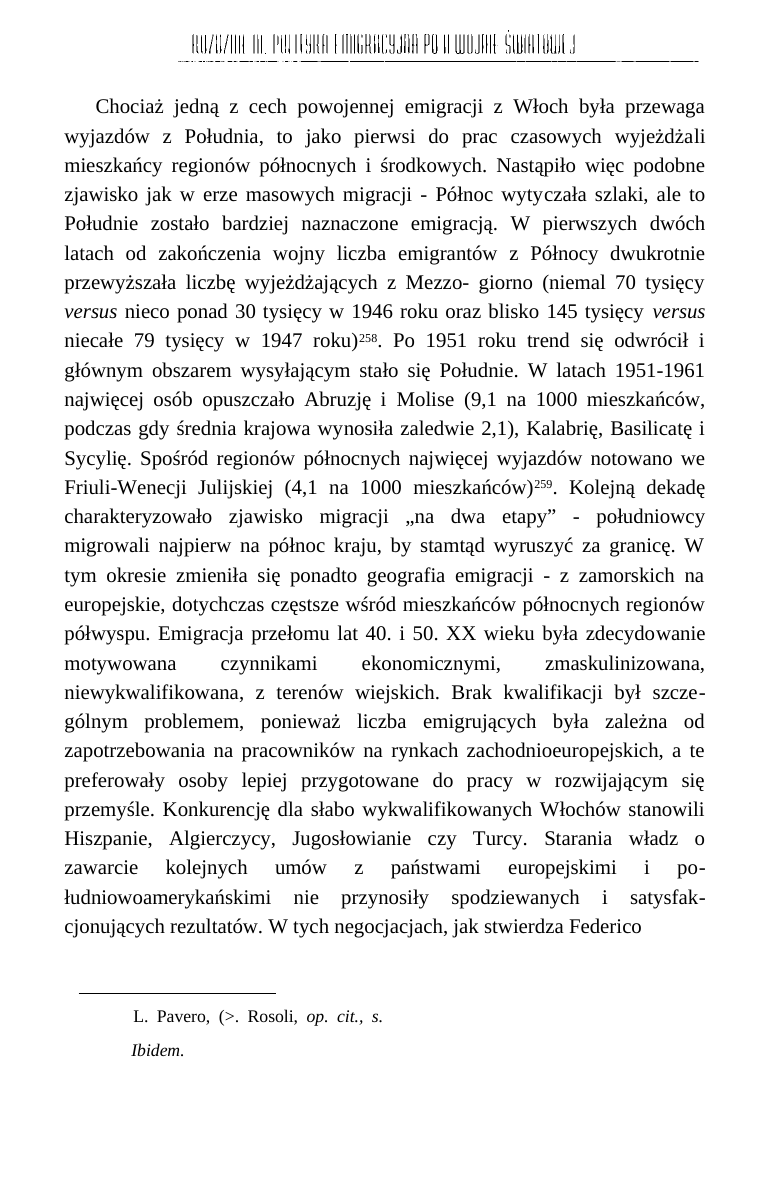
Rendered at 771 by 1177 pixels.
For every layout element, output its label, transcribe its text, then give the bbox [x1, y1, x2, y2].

text Ibidem. [98, 1040, 383, 1060]
picture [178, 30, 699, 62]
text L. Pavero, (>. Rosoli, op. cit., s. 307. [98, 1006, 383, 1029]
text Chociaż jedną z cech powojennej emigracji z Włoch była przewaga wyjazdów z Południa, to jako pierwsi do prac czasowych wyjeżdża­li mieszkańcy regionów północnych i środkowych. Nastąpiło więc podobne zjawisko jak w erze masowych migracji - Północ wyty­czała szlaki, ale to Południe zostało bardziej naznaczone emigracją. W pierwszych dwóch latach od zakończenia wojny liczba emigrantów z Północy dwukrotnie przewyższała liczbę wyjeżdżających z Mezzo- giorno (niemal 70 tysięcy versus nieco ponad 30 tysięcy w 1946 roku oraz blisko 145 tysięcy versus niecałe 79 tysięcy w 1947 roku)258. Po 1951 roku trend się odwrócił i głównym obszarem wysyłającym stało się Południe. W latach 1951-1961 najwięcej osób opuszczało Abruzję i Molise (9,1 na 1000 mieszkańców, podczas gdy średnia krajowa wy­nosiła zaledwie 2,1), Kalabrię, Basilicatę i Sycylię. Spośród regionów północnych najwięcej wyjazdów notowano we Friuli-Wenecji Julijskiej (4,1 na 1000 mieszkańców)259. Kolejną dekadę charakteryzowało zja­wisko migracji „na dwa etapy” - południowcy migrowali najpierw na północ kraju, by stamtąd wyruszyć za granicę. W tym okresie zmieniła się ponadto geografia emigracji - z zamorskich na europej­skie, dotychczas częstsze wśród mieszkańców północnych regionów półwyspu. Emigracja przełomu lat 40. i 50. XX wieku była zdecydo­wanie motywowana czynnikami ekonomicznymi, zmaskulinizowana, niewykwalifikowana, z terenów wiejskich. Brak kwalifikacji był szcze­gólnym problemem, ponieważ liczba emigrujących była zależna od zapotrzebowania na pracowników na rynkach zachodnioeuropejskich, a te preferowały osoby lepiej przygotowane do pracy w rozwijającym się przemyśle. Konkurencję dla słabo wykwalifikowanych Włochów stanowili Hiszpanie, Algierczycy, Jugosłowianie czy Turcy. Starania władz o zawarcie kolejnych umów z państwami europejskimi i po­łudniowoamerykańskimi nie przynosiły spodziewanych i satysfak­cjonujących rezultatów. W tych negocjacjach, jak stwierdza Federico [64, 94, 706, 938]
